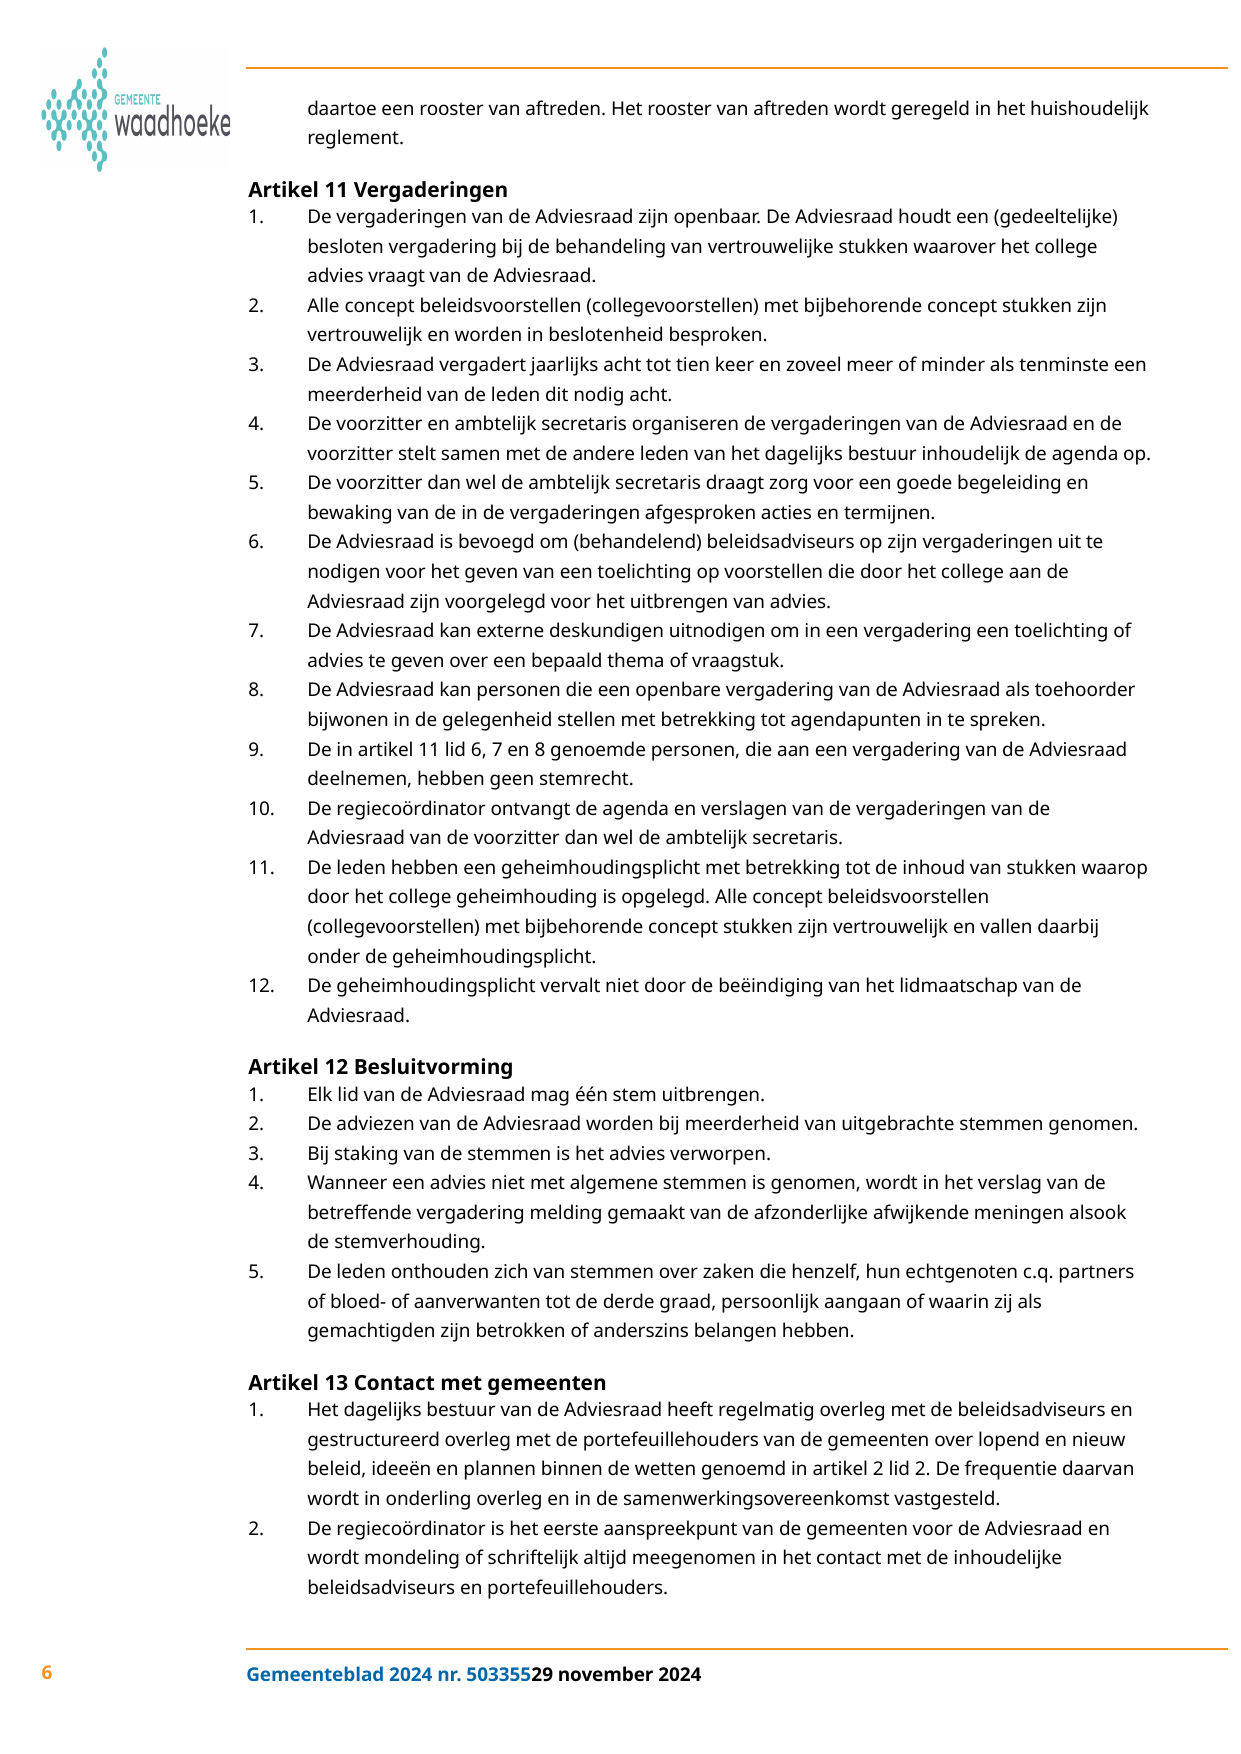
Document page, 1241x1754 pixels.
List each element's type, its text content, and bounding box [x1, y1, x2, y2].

list De regiecoördinator ontvangt de agenda en verslagen van de vergaderingen van de Adviesraad van de voorzitter dan wel de ambtelijk secretaris. [248, 795, 1152, 850]
list De leden hebben een geheimhoudingsplicht met betrekking tot de inhoud van stukken waarop door het college geheimhouding is opgelegd. Alle concept beleidsvoorstellen (collegevoorstellen) met bijbehorende concept stukken zijn vertrouwelijk en vallen daarbij onder de geheimhoudingsplicht. [248, 854, 1152, 968]
list Alle concept beleidsvoorstellen (collegevoorstellen) met bijbehorende concept stukken zijn vertrouwelijk en worden in beslotenheid besproken. [248, 292, 1152, 347]
text Artikel 13 Contact met gemeenten [248, 1368, 1152, 1396]
list De Adviesraad kan externe deskundigen uitnodigen om in een vergadering een toelichting of advies te geven over een bepaald thema of vraagstuk. [248, 617, 1152, 673]
list De regiecoördinator is het eerste aanspreekpunt van de gemeenten voor de Adviesraad en wordt mondeling of schriftelijk altijd meegenomen in het contact met de inhoudelijke beleidsadviseurs en portefeuillehouders. [248, 1515, 1152, 1599]
list De geheimhoudingsplicht vervalt niet door de beëindiging van het lidmaatschap van de Adviesraad. [248, 972, 1152, 1028]
list De Adviesraad vergadert jaarlijks acht tot tien keer en zoveel meer of minder als tenminste een meerderheid van de leden dit nodig acht. [248, 351, 1152, 406]
list Elk lid van de Adviesraad mag één stem uitbrengen. [248, 1081, 1152, 1107]
list De adviezen van de Adviesraad worden bij meerderheid van uitgebrachte stemmen genomen. [248, 1110, 1152, 1136]
text Artikel 12 Besluitvorming [248, 1052, 1152, 1081]
list De leden onthouden zich van stemmen over zaken die henzelf, hun echtgenoten c.q. partners of bloed- of aanverwanten tot de derde graad, persoonlijk aangaan of waarin zij als gemachtigden zijn betrokken of anderszins belangen hebben. [248, 1258, 1152, 1343]
picture [41, 47, 231, 172]
list De Adviesraad kan personen die een openbare vergadering van de Adviesraad als toehoorder bijwonen in de gelegenheid stellen met betrekking tot agendapunten in te spreken. [248, 677, 1152, 732]
list De voorzitter dan wel de ambtelijk secretaris draagt zorg voor een goede begeleiding en bewaking van de in de vergaderingen afgesproken acties en termijnen. [248, 469, 1152, 525]
text Artikel 11 Vergaderingen [248, 175, 1152, 203]
list De voorzitter en ambtelijk secretaris organiseren de vergaderingen van de Adviesraad en de voorzitter stelt samen met de andere leden van het dagelijks bestuur inhoudelijk de agenda op. [248, 410, 1152, 466]
list daartoe een rooster van aftreden. Het rooster van aftreden wordt geregeld in het huishoudelijk reglement. [248, 95, 1152, 150]
list Wanneer een advies niet met algemene stemmen is genomen, wordt in het verslag van de betreffende vergadering melding gemaakt van de afzonderlijke afwijkende meningen alsook de stemverhouding. [248, 1169, 1152, 1254]
list De vergaderingen van de Adviesraad zijn openbaar. De Adviesraad houdt een (gedeeltelijke) besloten vergadering bij de behandeling van vertrouwelijke stukken waarover het college advies vraagt van de Adviesraad. [248, 203, 1152, 288]
list De in artikel 11 lid 6, 7 en 8 genoemde personen, die aan een vergadering van de Adviesraad deelnemen, hebben geen stemrecht. [248, 736, 1152, 791]
list De Adviesraad is bevoegd om (behandelend) beleidsadviseurs op zijn vergaderingen uit te nodigen voor het geven van een toelichting op voorstellen die door het college aan de Adviesraad zijn voorgelegd voor het uitbrengen van advies. [248, 529, 1152, 613]
list Bij staking van de stemmen is het advies verworpen. [248, 1140, 1152, 1166]
list Het dagelijks bestuur van de Adviesraad heeft regelmatig overleg met de beleidsadviseurs en gestructureerd overleg met de portefeuillehouders van de gemeenten over lopend en nieuw beleid, ideeën en plannen binnen de wetten genoemd in artikel 2 lid 2. De frequentie daarvan wordt in onderling overleg en in de samenwerkingsovereenkomst vastgesteld. [248, 1396, 1152, 1511]
